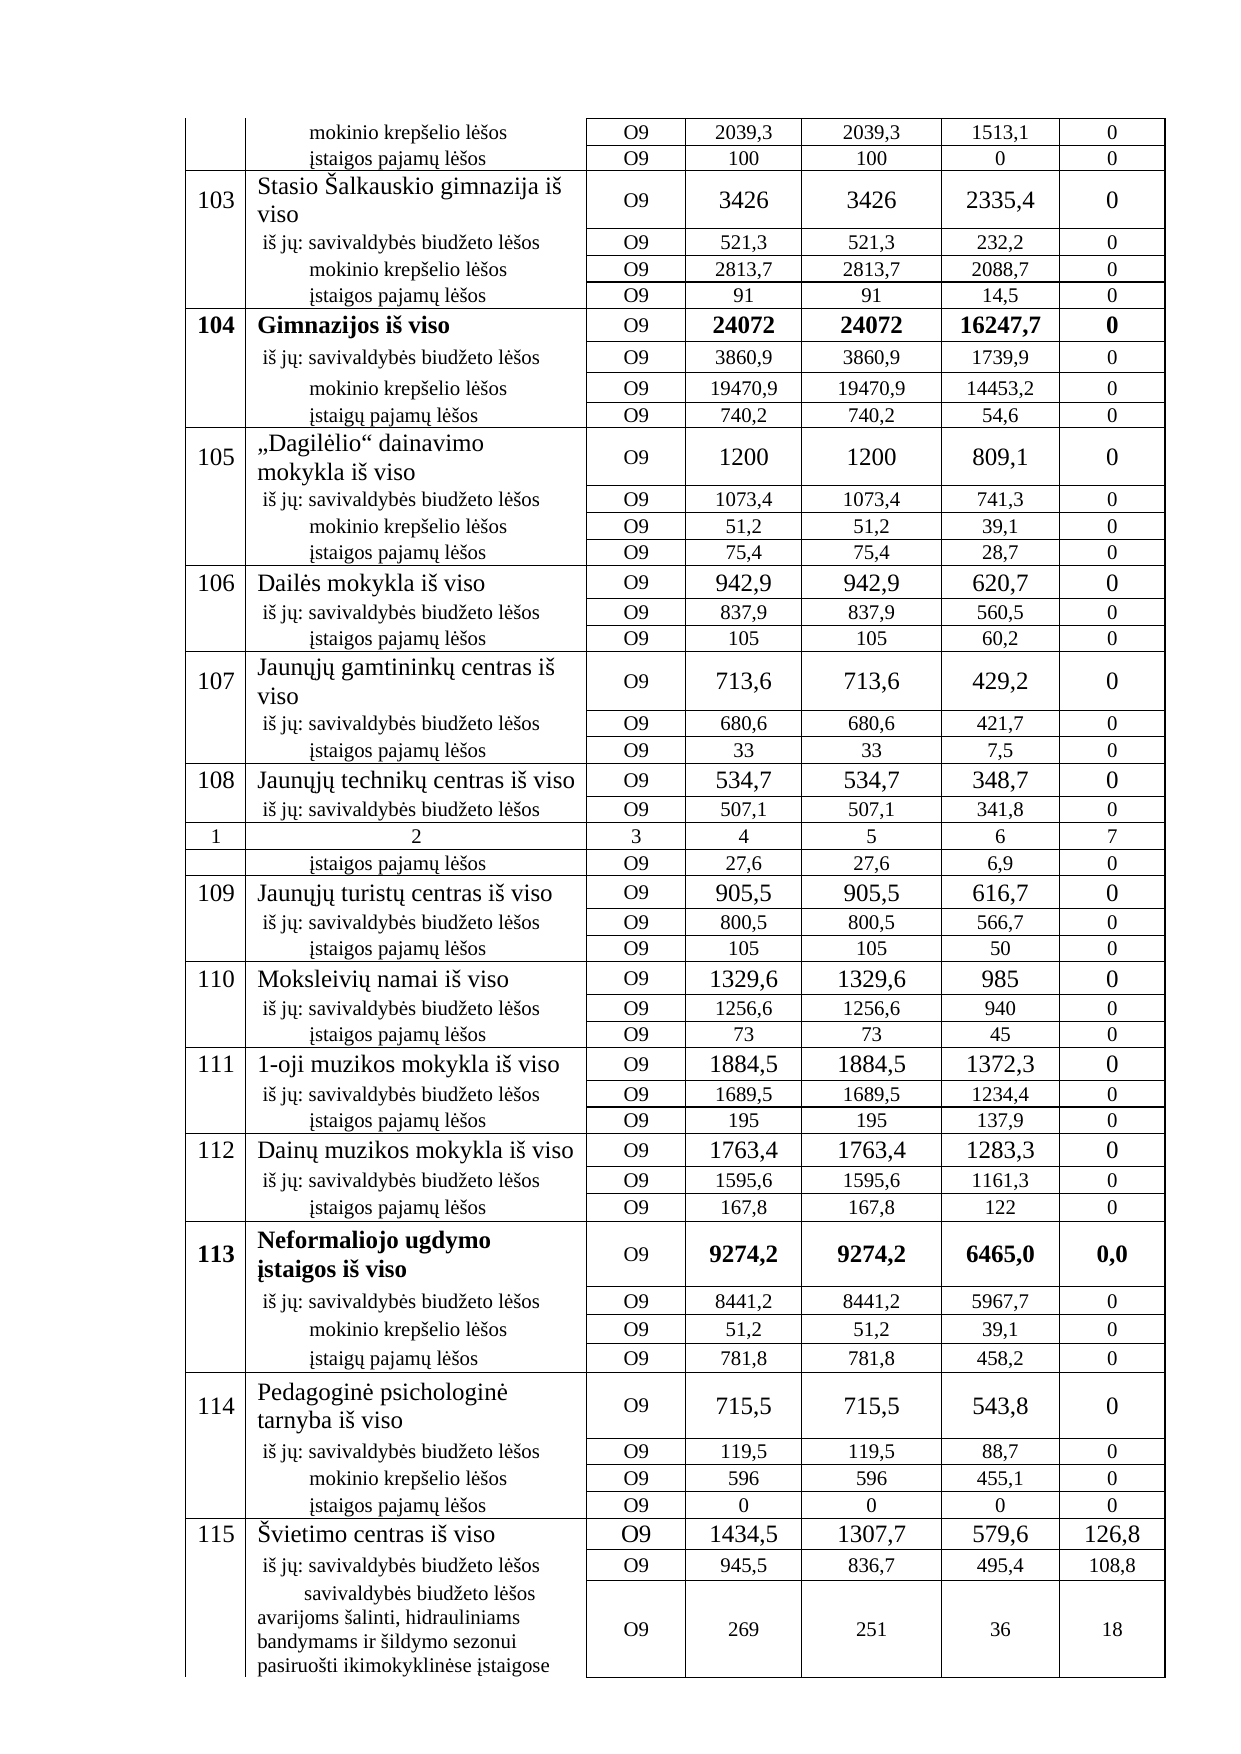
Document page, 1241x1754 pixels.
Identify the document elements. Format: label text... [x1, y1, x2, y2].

table_cell 1200 [686, 428, 801, 485]
table_cell 54,6 [942, 403, 1059, 427]
table_cell 51,2 [802, 513, 941, 538]
table_cell 108 [186, 764, 245, 796]
table_cell 232,2 [942, 229, 1059, 255]
table_cell [186, 850, 245, 875]
table_cell 2813,7 [686, 256, 801, 281]
table_cell 45 [942, 1022, 1059, 1047]
table_cell O9 [587, 1439, 685, 1464]
table_cell 19470,9 [802, 373, 941, 402]
table_cell 836,7 [802, 1550, 941, 1580]
table_cell 3860,9 [686, 342, 801, 372]
table_cell 51,2 [686, 513, 801, 538]
table_cell 507,1 [802, 797, 941, 822]
table_cell 251 [802, 1581, 941, 1677]
table_cell 9274,2 [686, 1222, 801, 1286]
table_cell O9 [587, 1022, 685, 1047]
table_cell 24072 [686, 309, 801, 341]
table_cell 5 [802, 823, 941, 849]
table_cell [186, 736, 245, 763]
table_cell 1-oji muzikos mokykla iš viso [246, 1048, 586, 1080]
table_cell iš jų: savivaldybės biudžeto lėšos [246, 341, 586, 372]
table_cell O9 [587, 797, 685, 822]
table_cell 1073,4 [686, 486, 801, 512]
table_cell 1739,9 [942, 342, 1059, 372]
table_cell 9274,2 [802, 1222, 941, 1286]
table_cell 0 [1060, 850, 1164, 875]
table_cell 837,9 [686, 599, 801, 624]
table_cell Švietimo centras iš viso [246, 1519, 586, 1549]
table_cell 2 [246, 823, 586, 849]
table_cell iš jų: savivaldybės biudžeto lėšos [246, 710, 586, 736]
table_cell 0 [1060, 1167, 1164, 1192]
table_cell 1161,3 [942, 1167, 1059, 1192]
table_cell O9 [587, 1134, 685, 1166]
table_cell 781,8 [802, 1344, 941, 1372]
table_cell iš jų: savivaldybės biudžeto lėšos [246, 1166, 586, 1192]
table_cell iš jų: savivaldybės biudžeto lėšos [246, 1438, 586, 1464]
table_cell O9 [587, 428, 685, 485]
table_cell O9 [587, 229, 685, 255]
table_cell 945,5 [686, 1550, 801, 1580]
table_cell [186, 625, 245, 651]
table_cell 458,2 [942, 1344, 1059, 1372]
table_cell [186, 1580, 245, 1677]
table_cell įstaigų pajamų lėšos [246, 1343, 586, 1372]
table_cell 495,4 [942, 1550, 1059, 1580]
table_cell 0 [1060, 962, 1164, 994]
table_cell 680,6 [802, 711, 941, 736]
table_cell [186, 1193, 245, 1221]
table_cell 740,2 [686, 403, 801, 427]
table_cell mokinio krepšelio lėšos [246, 1314, 586, 1342]
table_cell 0 [1060, 1492, 1164, 1517]
table_cell 1256,6 [686, 995, 801, 1021]
table_cell 0 [686, 1492, 801, 1517]
table_cell 1595,6 [686, 1167, 801, 1192]
table_cell 105 [802, 626, 941, 651]
table_cell [186, 281, 245, 308]
table_cell 8441,2 [802, 1287, 941, 1314]
table_cell O9 [587, 1581, 685, 1677]
table_cell 91 [686, 283, 801, 308]
table_cell 36 [942, 1581, 1059, 1677]
table_cell O9 [587, 1167, 685, 1192]
table_cell 1763,4 [802, 1134, 941, 1166]
table_cell 1073,4 [802, 486, 941, 512]
table_cell Gimnazijos iš viso [246, 309, 586, 341]
table_cell 0 [942, 146, 1059, 170]
table_cell O9 [587, 995, 685, 1021]
table_cell 620,7 [942, 566, 1059, 598]
table_cell mokinio krepšelio lėšos [246, 1464, 586, 1491]
table_cell įstaigos pajamų lėšos [246, 1021, 586, 1047]
table_cell 75,4 [686, 540, 801, 565]
table_cell O9 [587, 909, 685, 934]
table_cell 0 [1060, 428, 1164, 485]
table_cell [186, 1021, 245, 1047]
table_cell 942,9 [802, 566, 941, 598]
table_cell [186, 994, 245, 1021]
table_cell įstaigos pajamų lėšos [246, 935, 586, 961]
table_cell O9 [587, 1081, 685, 1106]
table_cell įstaigos pajamų lėšos [246, 539, 586, 565]
table_cell 0 [1060, 566, 1164, 598]
table_cell 0 [1060, 737, 1164, 763]
table_cell 1283,3 [942, 1134, 1059, 1166]
table_cell O9 [587, 652, 685, 709]
table_cell 1434,5 [686, 1519, 801, 1549]
table_cell [186, 372, 245, 402]
table_cell 741,3 [942, 486, 1059, 512]
table_cell 105 [186, 428, 245, 485]
table_cell O9 [587, 1519, 685, 1549]
table_cell O9 [587, 119, 685, 145]
table_cell 0 [1060, 909, 1164, 934]
table_cell 167,8 [686, 1194, 801, 1221]
table_cell 341,8 [942, 797, 1059, 822]
table_cell 521,3 [802, 229, 941, 255]
table_cell 2813,7 [802, 256, 941, 281]
table_cell O9 [587, 1222, 685, 1286]
table_cell mokinio krepšelio lėšos [246, 118, 586, 145]
table_cell iš jų: savivaldybės biudžeto lėšos [246, 994, 586, 1021]
table_cell 0 [1060, 119, 1164, 145]
table_cell 0 [1060, 764, 1164, 796]
table_cell [186, 341, 245, 372]
table_cell 0 [1060, 1439, 1164, 1464]
table_cell įstaigų pajamų lėšos [246, 402, 586, 427]
table_cell 4 [686, 823, 801, 849]
table_cell 0 [1060, 1287, 1164, 1314]
table_cell [186, 255, 245, 281]
table_cell 2335,4 [942, 171, 1059, 228]
table_cell 27,6 [802, 850, 941, 875]
table_cell 534,7 [802, 764, 941, 796]
table_cell 33 [686, 737, 801, 763]
table_cell 0 [1060, 1081, 1164, 1106]
table_cell 1689,5 [802, 1081, 941, 1106]
table_cell Jaunųjų gamtininkų centras iš viso [246, 652, 586, 709]
table_cell 715,5 [686, 1373, 801, 1438]
table_cell O9 [587, 171, 685, 228]
table_cell 566,7 [942, 909, 1059, 934]
table_cell 0 [1060, 373, 1164, 402]
table_cell [186, 539, 245, 565]
table_cell įstaigos pajamų lėšos [246, 145, 586, 170]
table_cell 2039,3 [686, 119, 801, 145]
table_cell O9 [587, 1550, 685, 1580]
table_cell Jaunųjų technikų centras iš viso [246, 764, 586, 796]
table_cell 39,1 [942, 513, 1059, 538]
table_cell 14,5 [942, 283, 1059, 308]
table_cell 1595,6 [802, 1167, 941, 1192]
table_cell [186, 1314, 245, 1342]
table_cell 1689,5 [686, 1081, 801, 1106]
table_cell O9 [587, 711, 685, 736]
table_cell įstaigos pajamų lėšos [246, 1106, 586, 1133]
table_cell [186, 485, 245, 512]
table_cell iš jų: savivaldybės biudžeto lėšos [246, 485, 586, 512]
table_cell O9 [587, 540, 685, 565]
table_cell 100 [802, 146, 941, 170]
table_cell 0 [1060, 1315, 1164, 1342]
table_cell iš jų: savivaldybės biudžeto lėšos [246, 796, 586, 822]
table_cell O9 [587, 599, 685, 624]
table_cell O9 [587, 283, 685, 308]
table_cell [186, 710, 245, 736]
table_cell 0 [1060, 1108, 1164, 1133]
table_cell įstaigos pajamų lėšos [246, 1193, 586, 1221]
table_cell 781,8 [686, 1344, 801, 1372]
table_cell 905,5 [686, 876, 801, 908]
table_cell [186, 1464, 245, 1491]
table_cell O9 [587, 1287, 685, 1314]
table_cell iš jų: savivaldybės biudžeto lėšos [246, 1549, 586, 1580]
table_cell 73 [802, 1022, 941, 1047]
table_cell [186, 1286, 245, 1314]
table_cell 0 [802, 1492, 941, 1517]
table_cell O9 [587, 403, 685, 427]
table_cell O9 [587, 513, 685, 538]
table_cell 119,5 [686, 1439, 801, 1464]
table_cell O9 [587, 764, 685, 796]
table_cell O9 [587, 1373, 685, 1438]
table_cell O9 [587, 1465, 685, 1491]
table_cell 106 [186, 566, 245, 598]
table_cell iš jų: savivaldybės biudžeto lėšos [246, 228, 586, 255]
table_cell 0 [1060, 1465, 1164, 1491]
table_cell 109 [186, 876, 245, 908]
table_cell 0 [1060, 1048, 1164, 1080]
table_cell 985 [942, 962, 1059, 994]
table_cell 0 [942, 1492, 1059, 1517]
table_cell O9 [587, 373, 685, 402]
table_cell 680,6 [686, 711, 801, 736]
table_cell 905,5 [802, 876, 941, 908]
table_cell 1329,6 [802, 962, 941, 994]
table_cell 137,9 [942, 1108, 1059, 1133]
table_cell 0 [1060, 876, 1164, 908]
table_cell 126,8 [1060, 1519, 1164, 1549]
table_cell 0 [1060, 146, 1164, 170]
table_cell 19470,9 [686, 373, 801, 402]
table_cell O9 [587, 1048, 685, 1080]
table_cell 0 [1060, 171, 1164, 228]
table_cell 7,5 [942, 737, 1059, 763]
table_cell 2039,3 [802, 119, 941, 145]
table_cell įstaigos pajamų lėšos [246, 625, 586, 651]
table_cell 91 [802, 283, 941, 308]
table_cell 800,5 [802, 909, 941, 934]
table_cell 809,1 [942, 428, 1059, 485]
table_cell 6,9 [942, 850, 1059, 875]
table_cell 1200 [802, 428, 941, 485]
table_cell O9 [587, 1344, 685, 1372]
table_cell 27,6 [686, 850, 801, 875]
table_cell Moksleivių namai iš viso [246, 962, 586, 994]
table_cell 0 [1060, 626, 1164, 651]
table_cell Jaunųjų turistų centras iš viso [246, 876, 586, 908]
table_cell iš jų: savivaldybės biudžeto lėšos [246, 908, 586, 934]
table_cell Dainų muzikos mokykla iš viso [246, 1134, 586, 1166]
table_cell 543,8 [942, 1373, 1059, 1438]
table_cell 0 [1060, 513, 1164, 538]
table_cell 5967,7 [942, 1287, 1059, 1314]
table_cell [186, 1491, 245, 1517]
table_cell 429,2 [942, 652, 1059, 709]
table_cell „Dagilėlio“ dainavimo mokykla iš viso [246, 428, 586, 485]
table_cell 6 [942, 823, 1059, 849]
table_cell O9 [587, 486, 685, 512]
table_cell 0 [1060, 283, 1164, 308]
table_cell 114 [186, 1373, 245, 1438]
table_cell 715,5 [802, 1373, 941, 1438]
table_cell 269 [686, 1581, 801, 1677]
table_cell 0 [1060, 342, 1164, 372]
table_cell [186, 145, 245, 170]
table_cell [186, 598, 245, 624]
table_cell 0 [1060, 1022, 1164, 1047]
table_cell 0 [1060, 309, 1164, 341]
table_cell O9 [587, 1315, 685, 1342]
table_cell 0 [1060, 486, 1164, 512]
table_cell 105 [686, 936, 801, 961]
table_cell 33 [802, 737, 941, 763]
table_cell įstaigos pajamų lėšos [246, 1491, 586, 1517]
table_cell 105 [802, 936, 941, 961]
table_cell O9 [587, 737, 685, 763]
table_cell 0 [1060, 936, 1164, 961]
table_cell mokinio krepšelio lėšos [246, 255, 586, 281]
table_cell 560,5 [942, 599, 1059, 624]
table_cell 104 [186, 309, 245, 341]
table_cell 1 [186, 823, 245, 849]
table_cell įstaigos pajamų lėšos [246, 850, 586, 875]
table_cell O9 [587, 566, 685, 598]
table_cell O9 [587, 1492, 685, 1517]
table_cell 800,5 [686, 909, 801, 934]
table_cell 16247,7 [942, 309, 1059, 341]
table_cell 0 [1060, 540, 1164, 565]
table_cell O9 [587, 936, 685, 961]
table_cell mokinio krepšelio lėšos [246, 372, 586, 402]
table_cell 100 [686, 146, 801, 170]
table_cell 0 [1060, 403, 1164, 427]
table_cell 1763,4 [686, 1134, 801, 1166]
table_cell [186, 1106, 245, 1133]
table_cell 39,1 [942, 1315, 1059, 1342]
table_cell 0 [1060, 256, 1164, 281]
table_cell 7 [1060, 823, 1164, 849]
table_cell 1234,4 [942, 1081, 1059, 1106]
table_cell 942,9 [686, 566, 801, 598]
table_cell 0 [1060, 1194, 1164, 1221]
table_cell 167,8 [802, 1194, 941, 1221]
table_cell įstaigos pajamų lėšos [246, 281, 586, 308]
table_cell 24072 [802, 309, 941, 341]
table_cell [186, 1166, 245, 1192]
table_cell 115 [186, 1519, 245, 1549]
table_cell 507,1 [686, 797, 801, 822]
table_cell 111 [186, 1048, 245, 1080]
table_cell Dailės mokykla iš viso [246, 566, 586, 598]
table_cell O9 [587, 1108, 685, 1133]
table_cell O9 [587, 626, 685, 651]
table_cell 60,2 [942, 626, 1059, 651]
table_cell 113 [186, 1222, 245, 1286]
table_cell Pedagoginė psichologinė tarnyba iš viso [246, 1373, 586, 1438]
table_cell 1513,1 [942, 119, 1059, 145]
table_cell 0 [1060, 1134, 1164, 1166]
table_cell 50 [942, 936, 1059, 961]
table_cell [186, 118, 245, 145]
table_cell 73 [686, 1022, 801, 1047]
table_cell 122 [942, 1194, 1059, 1221]
table_cell 103 [186, 171, 245, 228]
table_cell 713,6 [686, 652, 801, 709]
table_cell O9 [587, 962, 685, 994]
table_cell 3 [587, 823, 685, 849]
table_cell Neformaliojo ugdymo įstaigos iš viso [246, 1222, 586, 1286]
table_cell 713,6 [802, 652, 941, 709]
table_cell 18 [1060, 1581, 1164, 1677]
table_cell 0 [1060, 229, 1164, 255]
table_cell 596 [802, 1465, 941, 1491]
table_cell [186, 1080, 245, 1106]
table_cell 0 [1060, 1373, 1164, 1438]
table_cell 0 [1060, 711, 1164, 736]
table_cell 28,7 [942, 540, 1059, 565]
table_cell 579,6 [942, 1519, 1059, 1549]
table_cell 534,7 [686, 764, 801, 796]
table_cell [186, 402, 245, 427]
table_cell O9 [587, 850, 685, 875]
table_cell 3860,9 [802, 342, 941, 372]
table_cell [186, 1438, 245, 1464]
table_cell 940 [942, 995, 1059, 1021]
table_cell 1884,5 [802, 1048, 941, 1080]
table_cell [186, 512, 245, 538]
table_cell 0,0 [1060, 1222, 1164, 1286]
table_cell O9 [587, 256, 685, 281]
table_cell 0 [1060, 652, 1164, 709]
table_cell 6465,0 [942, 1222, 1059, 1286]
table_cell 0 [1060, 995, 1164, 1021]
table_cell iš jų: savivaldybės biudžeto lėšos [246, 598, 586, 624]
table_cell O9 [587, 1194, 685, 1221]
table_cell [186, 908, 245, 934]
table_cell 3426 [802, 171, 941, 228]
table_cell 616,7 [942, 876, 1059, 908]
table_cell 0 [1060, 599, 1164, 624]
table_cell 51,2 [802, 1315, 941, 1342]
table_cell įstaigos pajamų lėšos [246, 736, 586, 763]
table_cell 108,8 [1060, 1550, 1164, 1580]
table_cell 88,7 [942, 1439, 1059, 1464]
table_cell 1372,3 [942, 1048, 1059, 1080]
table_cell 2088,7 [942, 256, 1059, 281]
table_cell 195 [802, 1108, 941, 1133]
table_cell [186, 228, 245, 255]
table_cell 14453,2 [942, 373, 1059, 402]
table_cell O9 [587, 342, 685, 372]
table_cell savivaldybės biudžeto lėšos avarijoms šalinti, hidrauliniams bandymams ir šildymo sezonui pasiruošti ikimokyklinėse įstaigose [246, 1580, 586, 1677]
table_cell 1256,6 [802, 995, 941, 1021]
table_cell [186, 796, 245, 822]
table_cell [186, 935, 245, 961]
table_cell 521,3 [686, 229, 801, 255]
table_cell 119,5 [802, 1439, 941, 1464]
table_cell O9 [587, 309, 685, 341]
table_cell 105 [686, 626, 801, 651]
table_cell 8441,2 [686, 1287, 801, 1314]
table_cell 348,7 [942, 764, 1059, 796]
table_cell 1307,7 [802, 1519, 941, 1549]
table_cell iš jų: savivaldybės biudžeto lėšos [246, 1286, 586, 1314]
table_cell 75,4 [802, 540, 941, 565]
table_cell 107 [186, 652, 245, 709]
table_cell mokinio krepšelio lėšos [246, 512, 586, 538]
table_cell 195 [686, 1108, 801, 1133]
table_cell 1884,5 [686, 1048, 801, 1080]
table_cell 455,1 [942, 1465, 1059, 1491]
table_cell 51,2 [686, 1315, 801, 1342]
table_cell 837,9 [802, 599, 941, 624]
table_cell 740,2 [802, 403, 941, 427]
table_cell iš jų: savivaldybės biudžeto lėšos [246, 1080, 586, 1106]
table_cell [186, 1549, 245, 1580]
table_cell Stasio Šalkauskio gimnazija iš viso [246, 171, 586, 228]
table_cell [186, 1343, 245, 1372]
table_cell 596 [686, 1465, 801, 1491]
table_cell 421,7 [942, 711, 1059, 736]
table_cell 112 [186, 1134, 245, 1166]
table_cell 1329,6 [686, 962, 801, 994]
table_cell 3426 [686, 171, 801, 228]
table_cell O9 [587, 146, 685, 170]
table_cell 0 [1060, 797, 1164, 822]
table_cell O9 [587, 876, 685, 908]
table_cell 0 [1060, 1344, 1164, 1372]
table_cell 110 [186, 962, 245, 994]
